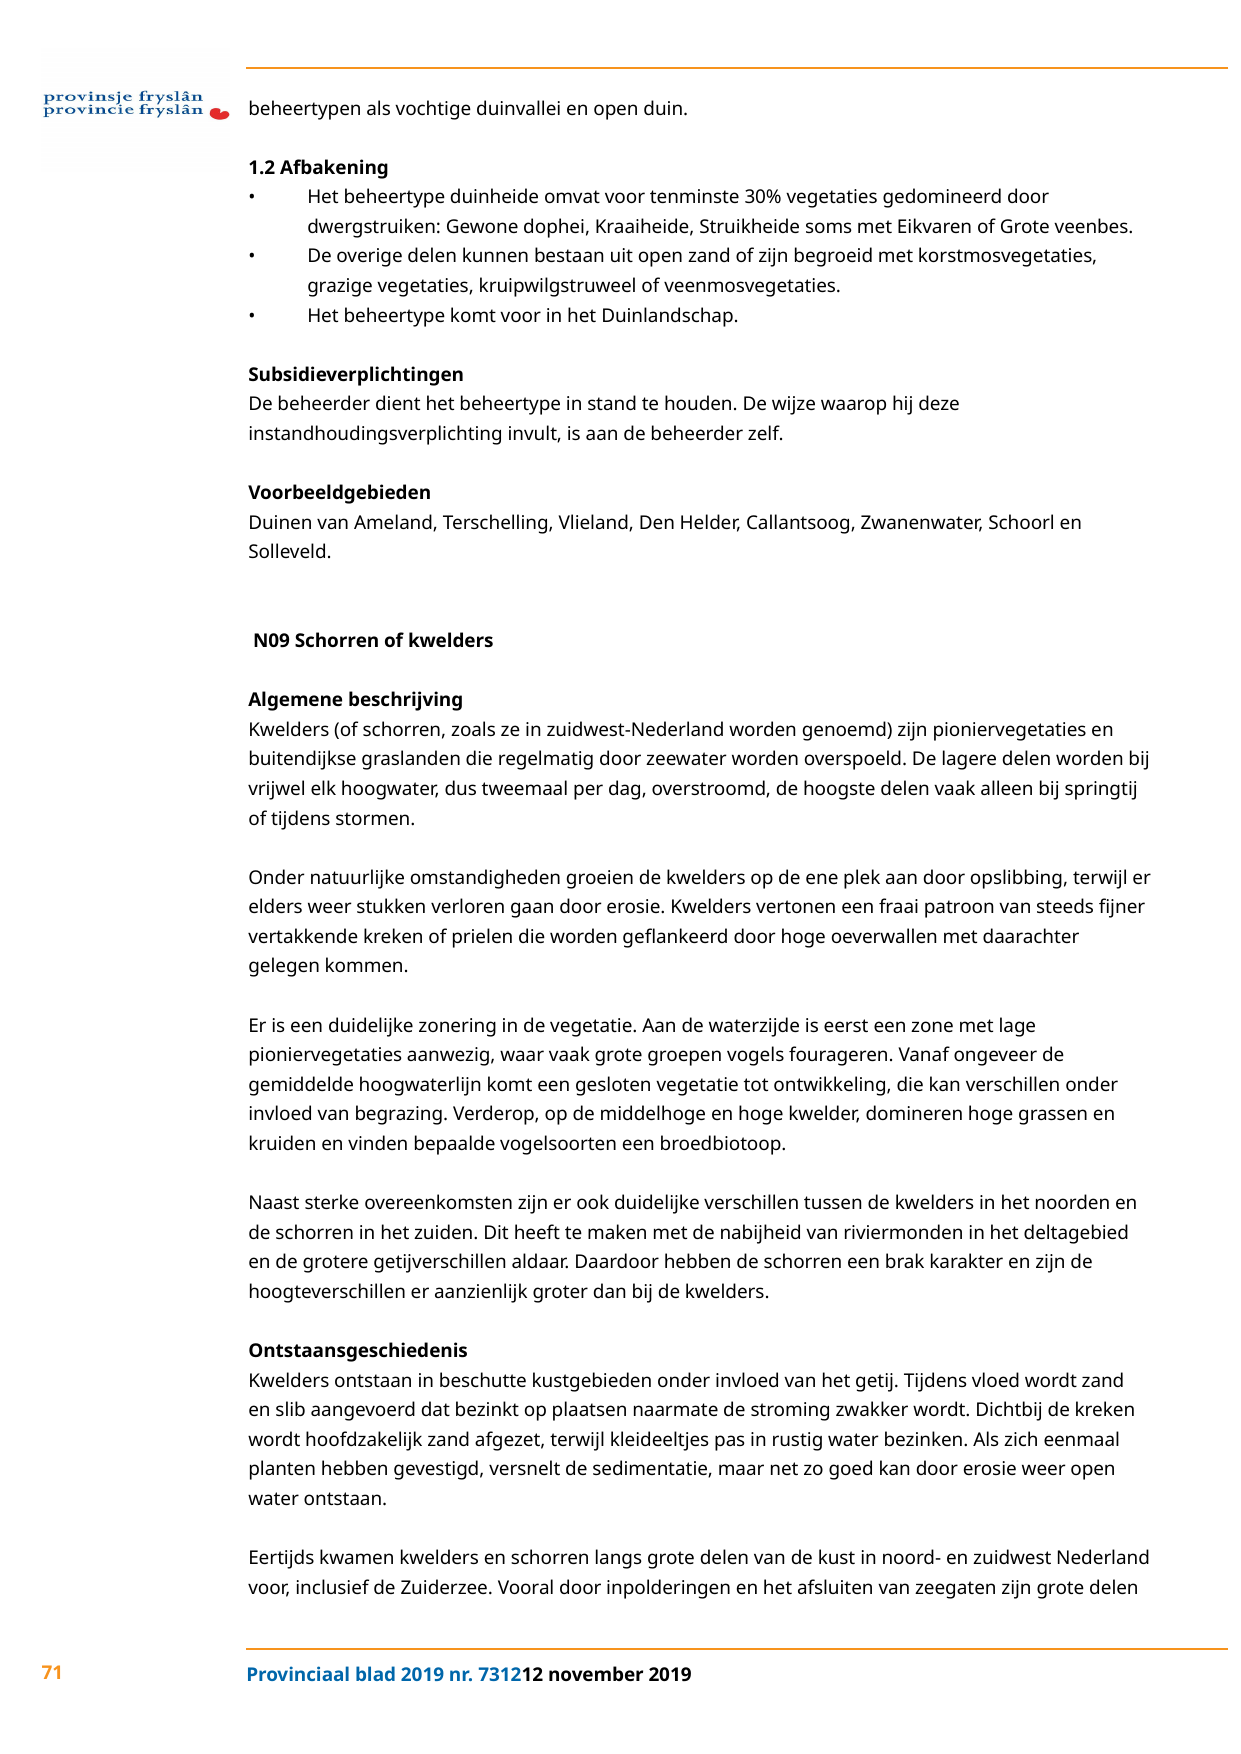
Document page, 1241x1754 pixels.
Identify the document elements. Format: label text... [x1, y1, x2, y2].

list Het beheertype duinheide omvat voor tenminste 30% vegetaties gedomineerd door dwergstruiken: Gewone dophei, Kraaiheide, Struikheide soms met Eikvaren of Grote veenbes. [248, 183, 1152, 239]
text Duinen van Ameland, Terschelling, Vlieland, Den Helder, Callantsoog, Zwanenwater, Schoorl en Solleveld. [248, 509, 1152, 564]
list Het beheertype komt voor in het Duinlandschap. [248, 302, 1152, 328]
text Er is een duidelijke zonering in de vegetatie. Aan de waterzijde is eerst een zone met lage pioniervegetaties aanwezig, waar vaak grote groepen vogels fourageren. Vanaf ongeveer de gemiddelde hoogwaterlijn komt een gesloten vegetatie tot ontwikkeling, die kan verschillen onder invloed van begrazing. Verderop, op de middelhoge en hoge kwelder, domineren hoge grassen en kruiden en vinden bepaalde vogelsoorten een broedbiotoop. [248, 1012, 1152, 1156]
text N09 Schorren of kwelders [248, 627, 1152, 653]
text De beheerder dient het beheertype in stand te houden. De wijze waarop hij deze instandhoudingsverplichting invult, is aan de beheerder zelf. [248, 391, 1152, 446]
text Kwelders (of schorren, zoals ze in zuidwest-Nederland worden genoemd) zijn pioniervegetaties en buitendijkse graslanden die regelmatig door zeewater worden overspoeld. De lagere delen worden bij vrijwel elk hoogwater, dus tweemaal per dag, overstroomd, de hoogste delen vaak alleen bij springtij of tijdens stormen. [248, 716, 1152, 831]
text Voorbeeldgebieden [248, 479, 1152, 505]
text Subsidieverplichtingen [248, 361, 1152, 387]
text beheertypen als vochtige duinvallei en open duin. [248, 95, 1152, 121]
text Kwelders ontstaan in beschutte kustgebieden onder invloed van het getij. Tijdens vloed wordt zand en slib aangevoerd dat bezinkt op plaatsen naarmate de stroming zwakker wordt. Dichtbij de kreken wordt hoofdzakelijk zand afgezet, terwijl kleideeltjes pas in rustig water bezinken. Als zich eenmaal planten hebben gevestigd, versnelt de sedimentatie, maar net zo goed kan door erosie weer open water ontstaan. [248, 1367, 1152, 1511]
list De overige delen kunnen bestaan uit open zand of zijn begroeid met korstmosvegetaties, grazige vegetaties, kruipwilgstruweel of veenmosvegetaties. [248, 243, 1152, 298]
text Algemene beschrijving [248, 686, 1152, 712]
picture [41, 47, 231, 172]
text Eertijds kwamen kwelders en schorren langs grote delen van de kust in noord- en zuidwest Nederland voor, inclusief de Zuiderzee. Vooral door inpolderingen en het afsluiten van zeegaten zijn grote delen [248, 1544, 1152, 1600]
text Ontstaansgeschiedenis [248, 1337, 1152, 1363]
text Onder natuurlijke omstandigheden groeien de kwelders op de ene plek aan door opslibbing, terwijl er elders weer stukken verloren gaan door erosie. Kwelders vertonen een fraai patroon van steeds fijner vertakkende kreken of prielen die worden geflankeerd door hoge oeverwallen met daarachter gelegen kommen. [248, 864, 1152, 978]
text 1.2 Afbakening [248, 154, 1152, 180]
text Naast sterke overeenkomsten zijn er ook duidelijke verschillen tussen de kwelders in het noorden en de schorren in het zuiden. Dit heeft te maken met de nabijheid van riviermonden in het deltagebied en de grotere getijverschillen aldaar. Daardoor hebben de schorren een brak karakter en zijn de hoogteverschillen er aanzienlijk groter dan bij de kwelders. [248, 1189, 1152, 1304]
